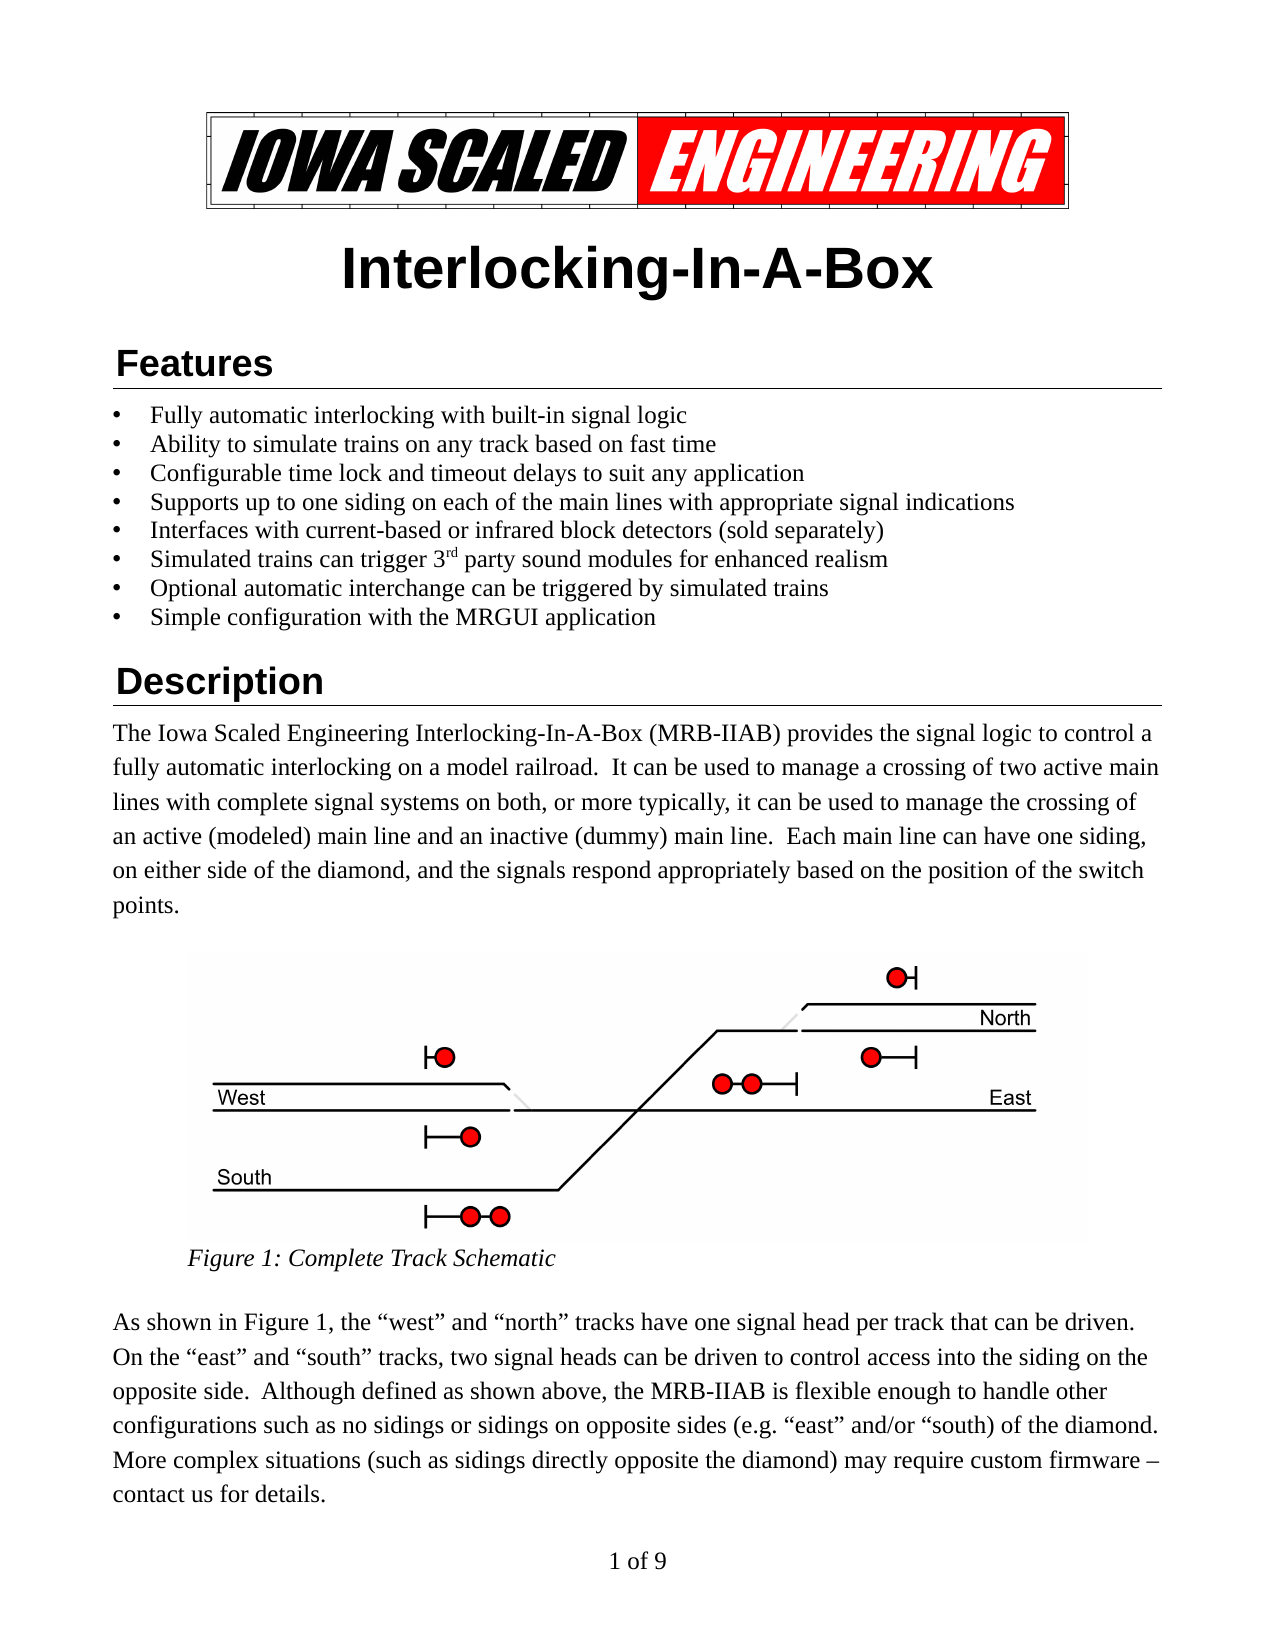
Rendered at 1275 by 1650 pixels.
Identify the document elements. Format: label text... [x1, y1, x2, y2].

list Simulated trains can trigger 3rd party sound modules for enhanced realism [112, 544, 1162, 573]
list Ability to simulate trains on any track based on fast time [112, 429, 1162, 458]
list Fully automatic interlocking with built-in signal logic [112, 400, 1162, 429]
text The Iowa Scaled Engineering Interlocking-In-A-Box (MRB-IIAB) provides the signal logic to control a fully automatic interlocking on a model railroad. It can be used to manage a crossing of two active main lines with complete signal systems on both, or more typically, it can be used to manage the crossing of an active (modeled) main line and an inactive (dummy) main line. Each main line can have one siding, on either side of the diamond, and the signals respond appropriately based on the position of the switch points. [112, 718, 1162, 919]
subtitle Description [112, 655, 1162, 705]
list Configurable time lock and timeout delays to suit any application [112, 458, 1162, 487]
title Interlocking-In-A-Box [112, 233, 1162, 301]
list Supports up to one siding on each of the main lines with appropriate signal indications [112, 487, 1162, 515]
subtitle Features [112, 338, 1162, 388]
list Optional automatic interchange can be triggered by simulated trains [112, 573, 1162, 602]
picture [206, 112, 1069, 209]
text [187, 939, 1087, 951]
list Simple configuration with the MRGUI application [112, 602, 1162, 630]
picture [187, 951, 1088, 1243]
text Figure 1: Complete Track Schematic [187, 1243, 1087, 1271]
text As shown in Figure 1, the “west” and “north” tracks have one signal head per track that can be driven. On the “east” and “south” tracks, two signal heads can be driven to control access into the siding on the opposite side. Although defined as shown above, the MRB-IIAB is flexible enough to handle other configurations such as no sidings or sidings on opposite sides (e.g. “east” and/or “south) of the diamond. More complex situations (such as sidings directly opposite the diamond) may require custom firmware – contact us for details. [112, 939, 1162, 1508]
list Interfaces with current-based or infrared block detectors (sold separately) [112, 515, 1162, 544]
